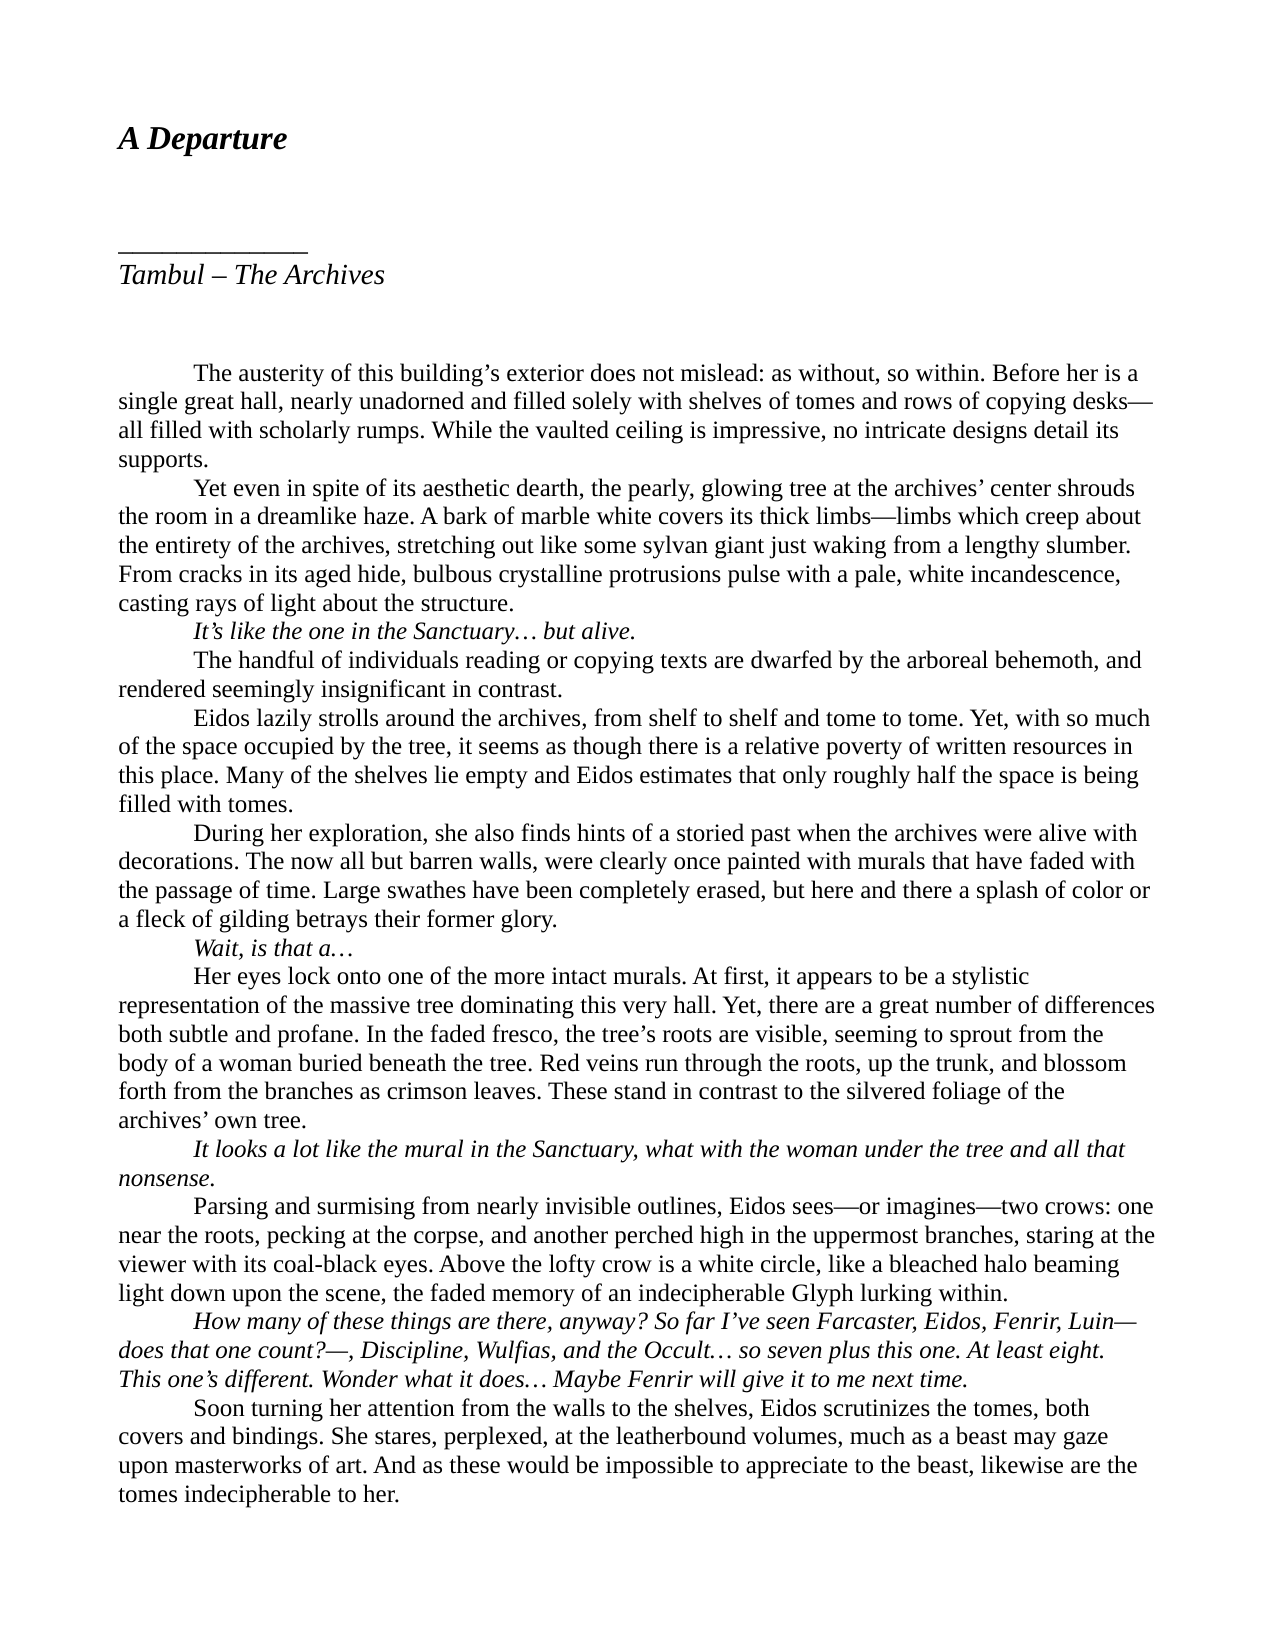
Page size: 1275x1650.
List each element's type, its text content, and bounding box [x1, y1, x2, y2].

text How many of these things are there, anyway? So far I’ve seen Farcaster, Eidos, Fenrir, Luin—does that one count?—, Discipline, Wulfias, and the Occult… so seven plus this one. At least eight. This one’s different. Wonder what it does… Maybe Fenrir will give it to me next time. [118, 1306, 1157, 1393]
text Yet even in spite of its aesthetic dearth, the pearly, glowing tree at the archives’ center shrouds the room in a dreamlike haze. A bark of marble white covers its thick limbs—limbs which creep about the entirety of the archives, stretching out like some sylvan giant just waking from a lengthy slumber. From cracks in its aged hide, bulbous crystalline protrusions pulse with a pale, white incandescence, casting rays of light about the structure. [118, 473, 1157, 616]
text Tambul – The Archives [118, 257, 1157, 291]
text The handful of individuals reading or copying texts are dwarfed by the arboreal behemoth, and rendered seemingly insignificant in contrast. [118, 645, 1157, 703]
text It’s like the one in the Sanctuary… but alive. [118, 616, 1157, 645]
text The austerity of this building’s exterior does not mislead: as without, so within. Before her is a single great hall, nearly unadorned and filled solely with shelves of tomes and rows of copying desks—all filled with scholarly rumps. While the vaulted ceiling is impressive, no intricate designs detail its supports. [118, 358, 1157, 473]
text A Departure [118, 118, 1157, 156]
text It looks a lot like the mural in the Sanctuary, what with the woman under the tree and all that nonsense. [118, 1134, 1157, 1191]
text Her eyes lock onto one of the more intact murals. At first, it appears to be a stylistic representation of the massive tree dominating this very hall. Yet, there are a great number of differences both subtle and profane. In the faded fresco, the tree’s roots are visible, seeming to sprout from the body of a woman buried beneath the tree. Red veins run through the roots, up the trunk, and blossom forth from the branches as crimson leaves. These stand in contrast to the silvered foliage of the archives’ own tree. [118, 961, 1157, 1134]
text Eidos lazily strolls around the archives, from shelf to shelf and tome to tome. Yet, with so much of the space occupied by the tree, it seems as though there is a relative poverty of written resources in this place. Many of the shelves lie empty and Eidos estimates that only roughly half the space is being filled with tomes. [118, 703, 1157, 818]
text _____________ [118, 223, 1157, 257]
text Wait, is that a… [118, 933, 1157, 961]
text Soon turning her attention from the walls to the shelves, Eidos scrutinizes the tomes, both covers and bindings. She stares, perplexed, at the leatherbound volumes, much as a beast may gaze upon masterworks of art. And as these would be impossible to appreciate to the beast, likewise are the tomes indecipherable to her. [118, 1393, 1157, 1508]
text Parsing and surmising from nearly invisible outlines, Eidos sees—or imagines—two crows: one near the roots, pecking at the corpse, and another perched high in the uppermost branches, staring at the viewer with its coal-black eyes. Above the lofty crow is a white circle, like a bleached halo beaming light down upon the scene, the faded memory of an indecipherable Glyph lurking within. [118, 1191, 1157, 1306]
text During her exploration, she also finds hints of a storied past when the archives were alive with decorations. The now all but barren walls, were clearly once painted with murals that have faded with the passage of time. Large swathes have been completely erased, but here and there a splash of color or a fleck of gilding betrays their former glory. [118, 818, 1157, 933]
